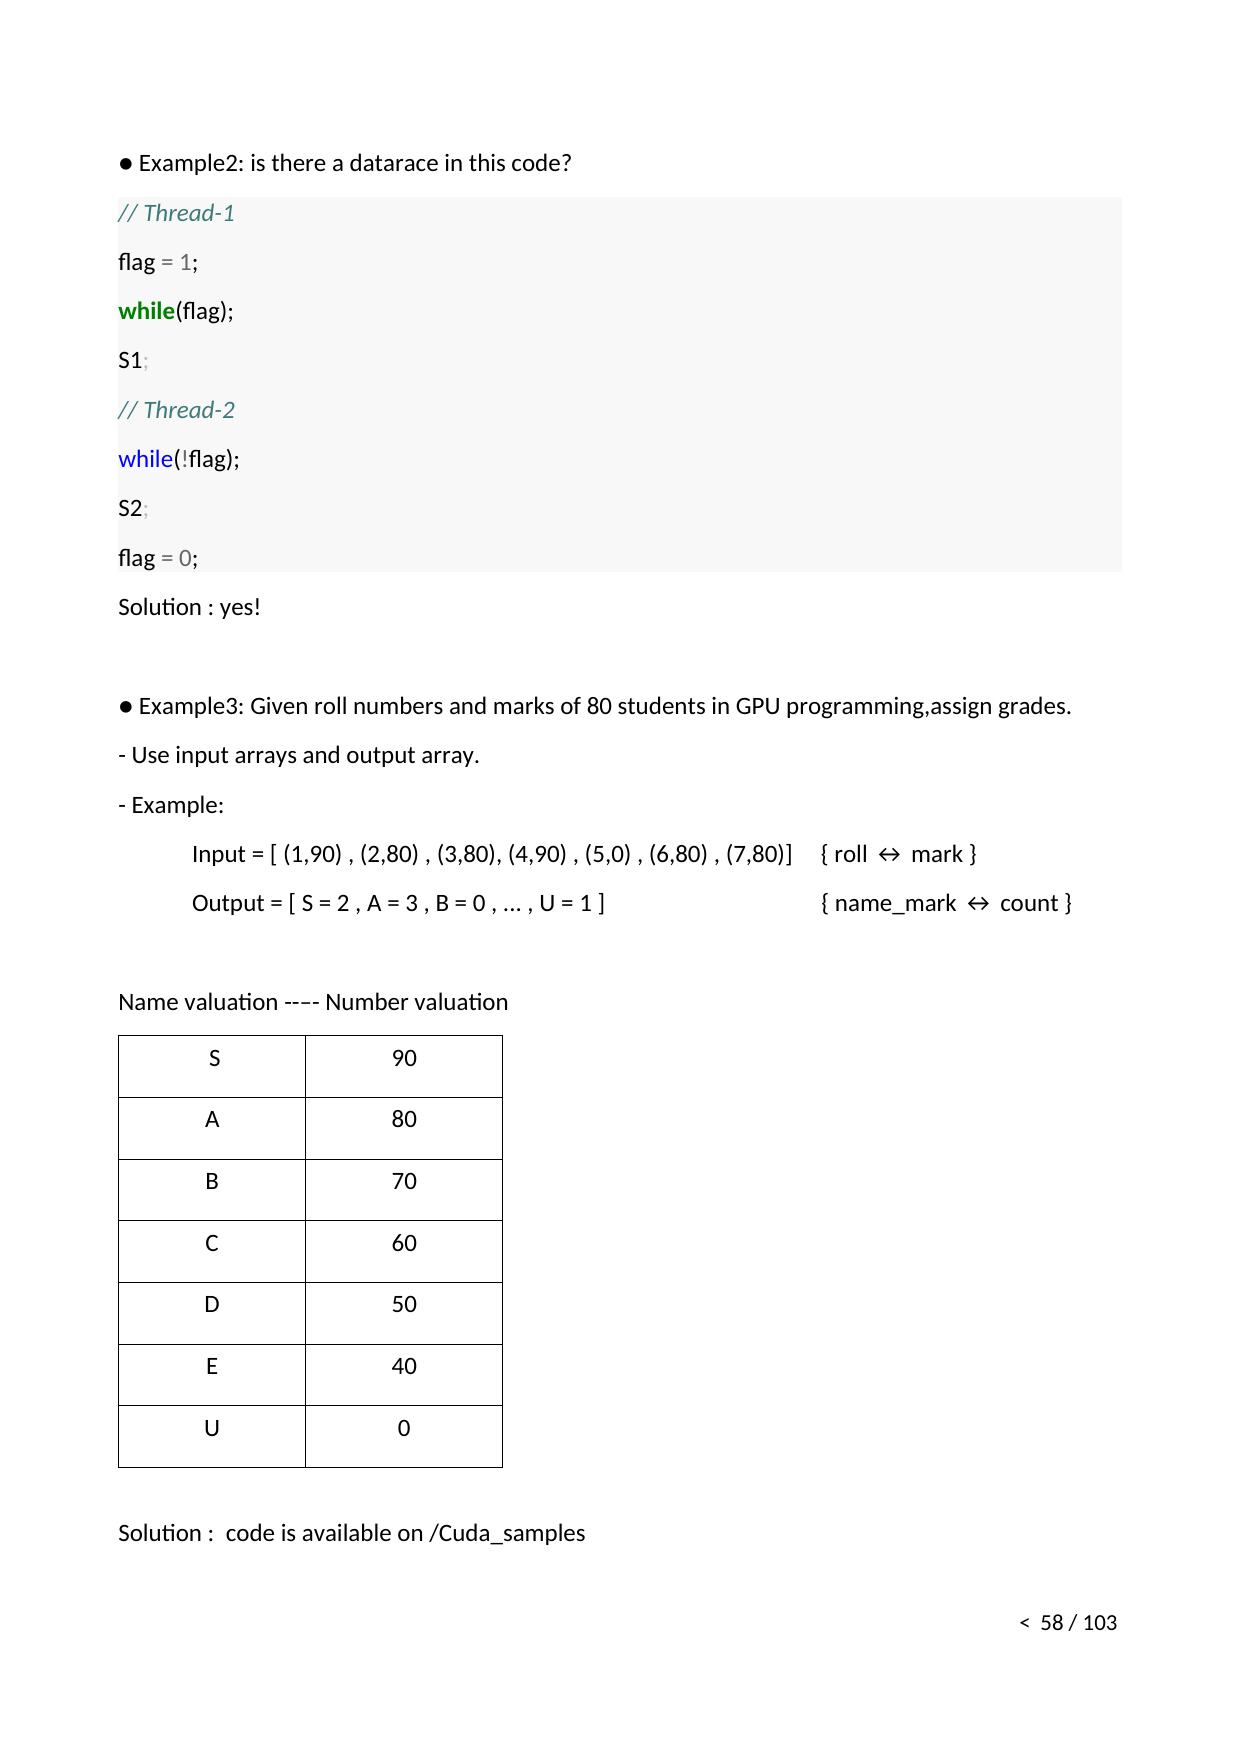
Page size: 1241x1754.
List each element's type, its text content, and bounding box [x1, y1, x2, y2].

text ● Example3: Given roll numbers and marks of 80 students in GPU programming,assign grades. [118, 690, 1122, 721]
text Output = [ S = 2 , A = 3 , B = 0 , ... , U = 1 ] { name_mark ↔ count } [118, 887, 1122, 918]
text // Thread-1 [118, 197, 1122, 227]
table_cell U [119, 1406, 305, 1467]
text - Use input arrays and output array. [118, 739, 1122, 770]
table_cell 70 [306, 1160, 502, 1220]
text S1; [118, 345, 1122, 375]
table_header S [119, 1036, 305, 1097]
text Solution : yes! [118, 591, 1122, 622]
text ● Example2: is there a datarace in this code? [118, 148, 1122, 178]
table_cell C [119, 1221, 305, 1282]
text flag = 0; [118, 542, 1122, 572]
table_cell 0 [306, 1406, 502, 1467]
table_cell B [119, 1160, 305, 1220]
text while(flag); [118, 295, 1122, 326]
text - Example: [118, 789, 1122, 819]
text while(!flag); [118, 443, 1122, 474]
table_cell D [119, 1283, 305, 1343]
table_cell 40 [306, 1345, 502, 1405]
table_cell E [119, 1345, 305, 1405]
text Solution : code is available on /Cuda_samples [118, 1517, 1122, 1548]
text S2; [118, 492, 1122, 523]
table_cell 80 [306, 1098, 502, 1158]
table_cell A [119, 1098, 305, 1158]
text flag = 1; [118, 246, 1122, 277]
text Input = [ (1,90) , (2,80) , (3,80), (4,90) , (5,0) , (6,80) , (7,80)] { roll ↔ mark } [118, 838, 1122, 868]
table_cell 50 [306, 1283, 502, 1343]
table_cell 60 [306, 1221, 502, 1282]
table_header 90 [306, 1036, 502, 1097]
text // Thread-2 [118, 394, 1122, 424]
text Name valuation --–- Number valuation [118, 986, 1122, 1016]
